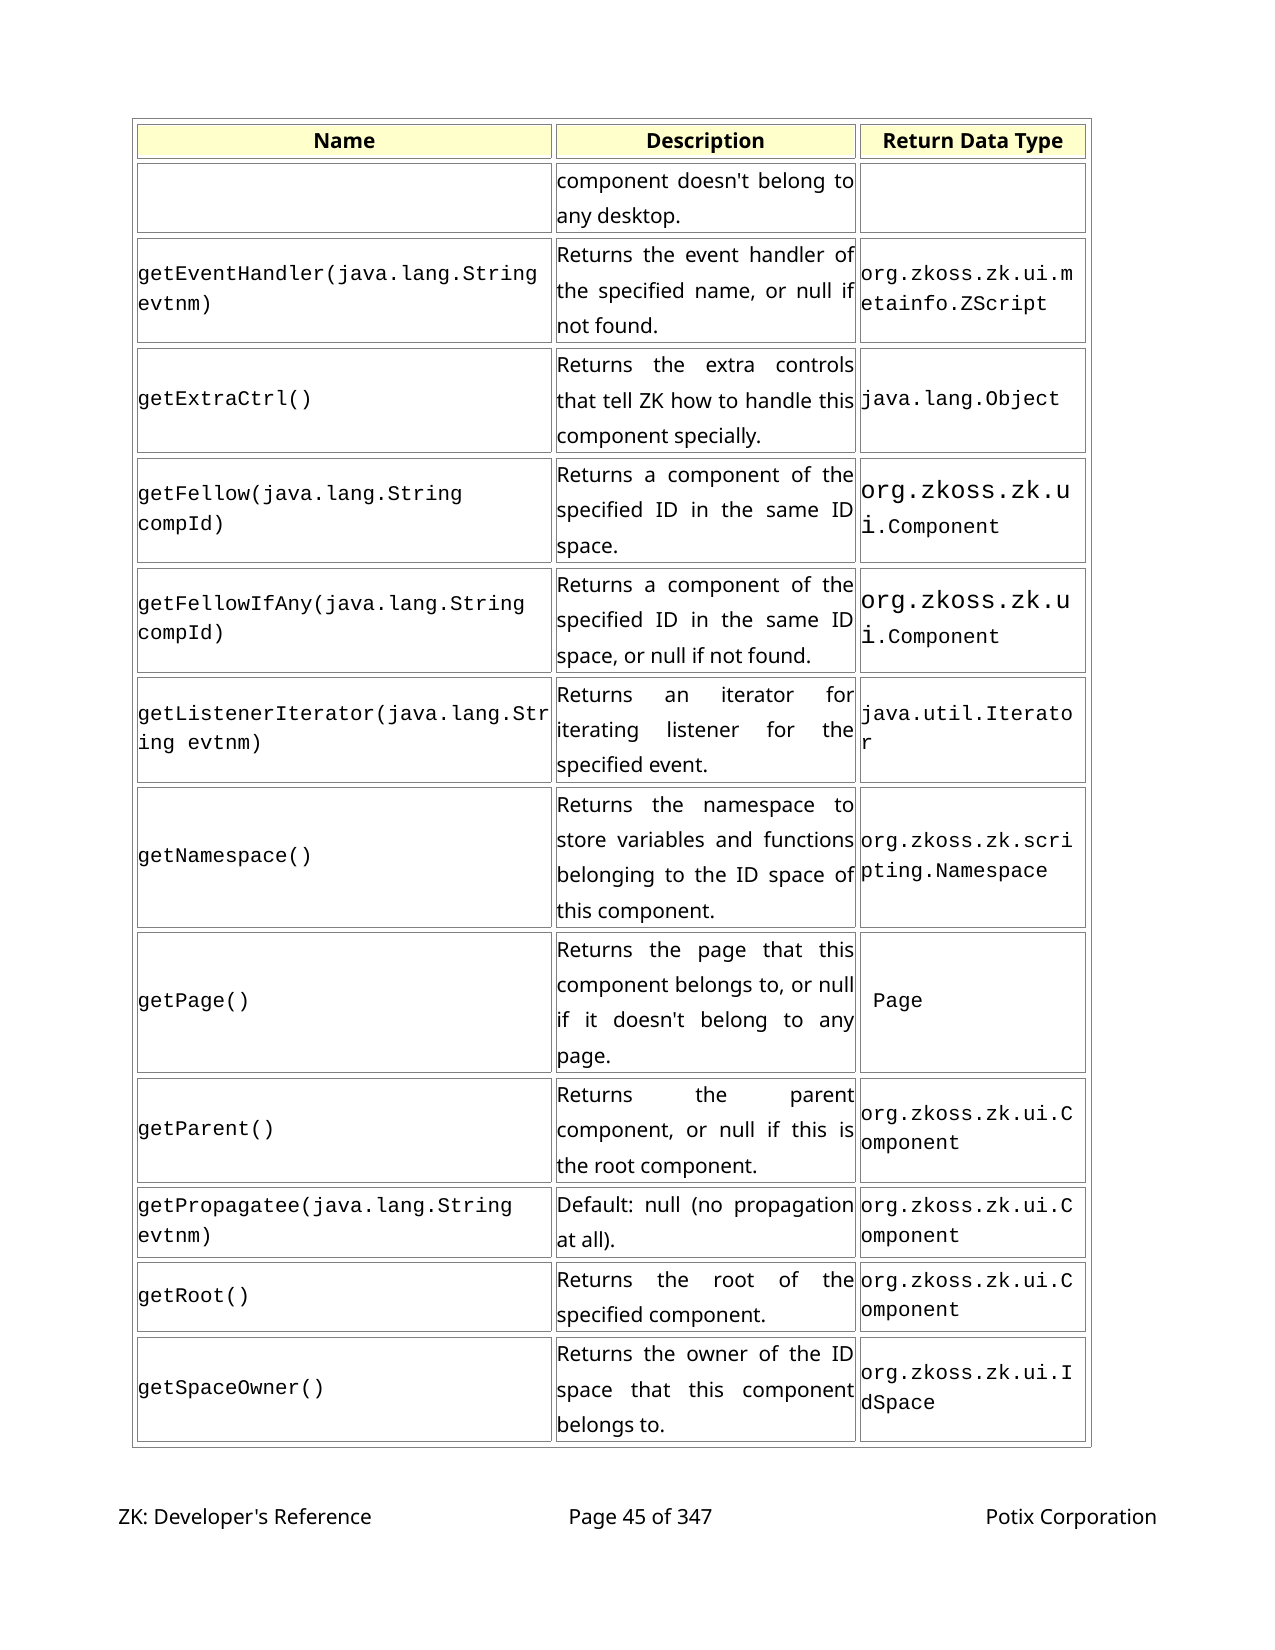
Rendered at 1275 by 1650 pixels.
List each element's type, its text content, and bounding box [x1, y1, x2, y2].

table_cell getFellow(java.lang.String compId) [134, 452, 553, 562]
table_cell getFellowIfAny(java.lang.String compId) [134, 562, 553, 672]
table_cell Returns a component of the specified ID in the same ID space. [554, 452, 857, 562]
table_header Description [554, 119, 857, 158]
table_cell org.zkoss.zk.ui.Component [858, 452, 1088, 562]
table_cell Returns an iterator for iterating listener for the specified event. [554, 672, 857, 782]
table_cell Returns the extra controls that tell ZK how to handle this component specially. [554, 342, 857, 452]
table_cell Returns the page that this component belongs to, or null if it doesn't belong to any page. [554, 927, 857, 1072]
table_cell getExtraCtrl() [134, 342, 553, 452]
table_cell Returns the root of the specified component. [554, 1257, 857, 1331]
table_cell org.zkoss.zk.ui.metainfo.ZScript [858, 232, 1088, 342]
table_cell Page [858, 927, 1088, 1072]
table_cell org.zkoss.zk.ui.Component [858, 1072, 1088, 1182]
table_cell org.zkoss.zk.ui.IdSpace [858, 1331, 1088, 1441]
table_header Name [134, 119, 553, 158]
table_cell java.util.Iterator [858, 672, 1088, 782]
table_cell getNamespace() [134, 782, 553, 927]
table_cell Returns a component of the specified ID in the same ID space, or null if not found. [554, 562, 857, 672]
table_cell org.zkoss.zk.ui.Component [858, 1257, 1088, 1331]
table_cell org.zkoss.zk.ui.Component [858, 1182, 1088, 1257]
table_cell Returns the namespace to store variables and functions belonging to the ID space of this component. [554, 782, 857, 927]
table_cell getRoot() [134, 1257, 553, 1331]
table_cell component doesn't belong to any desktop. [554, 158, 857, 232]
table_cell Default: null (no propagation at all). [554, 1182, 857, 1257]
table_header Return Data Type [858, 119, 1088, 158]
table_cell getPage() [134, 927, 553, 1072]
table_cell [858, 158, 1088, 232]
table_cell [134, 158, 553, 232]
table_cell org.zkoss.zk.ui.Component [858, 562, 1088, 672]
table_cell getSpaceOwner() [134, 1331, 553, 1441]
table_cell getEventHandler(java.lang.String evtnm) [134, 232, 553, 342]
table_cell getParent() [134, 1072, 553, 1182]
table_cell java.lang.Object [858, 342, 1088, 452]
table_cell org.zkoss.zk.scripting.Namespace [858, 782, 1088, 927]
table_cell Returns the owner of the ID space that this component belongs to. [554, 1331, 857, 1441]
table_cell getPropagatee(java.lang.String evtnm) [134, 1182, 553, 1257]
table_cell Returns the parent component, or null if this is the root component. [554, 1072, 857, 1182]
table_cell Returns the event handler of the specified name, or null if not found. [554, 232, 857, 342]
table_cell getListenerIterator(java.lang.String evtnm) [134, 672, 553, 782]
